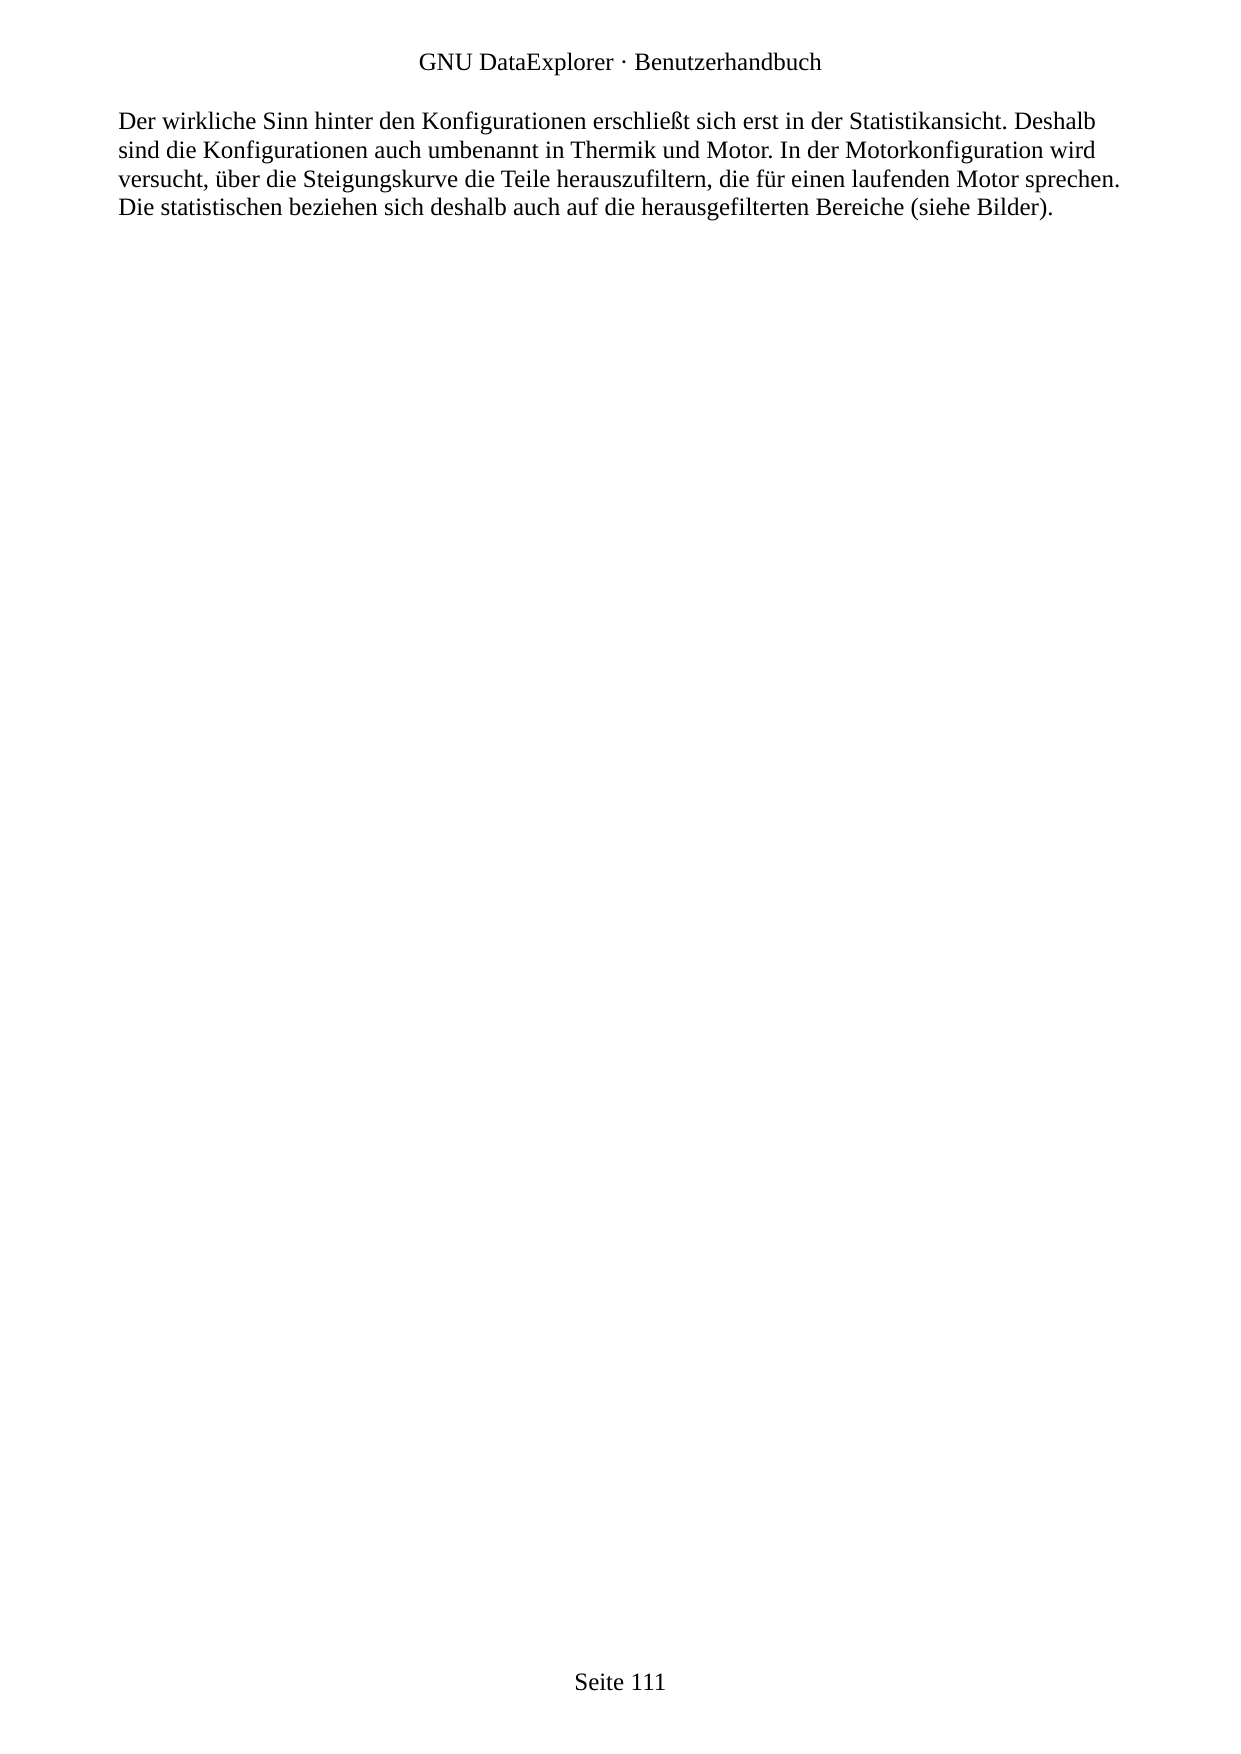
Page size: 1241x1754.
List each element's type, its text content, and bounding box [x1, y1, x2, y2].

text Der wirkliche Sinn hinter den Konfigurationen erschließt sich erst in der Statistikansicht. Deshalb sind die Konfigurationen auch umbenannt in Thermik und Motor. In der Motorkonfiguration wird versucht, über die Steigungskurve die Teile herauszufiltern, die für einen laufenden Motor sprechen. Die statistischen beziehen sich deshalb auch auf die herausgefilterten Bereiche (siehe Bilder). [118, 106, 1122, 221]
